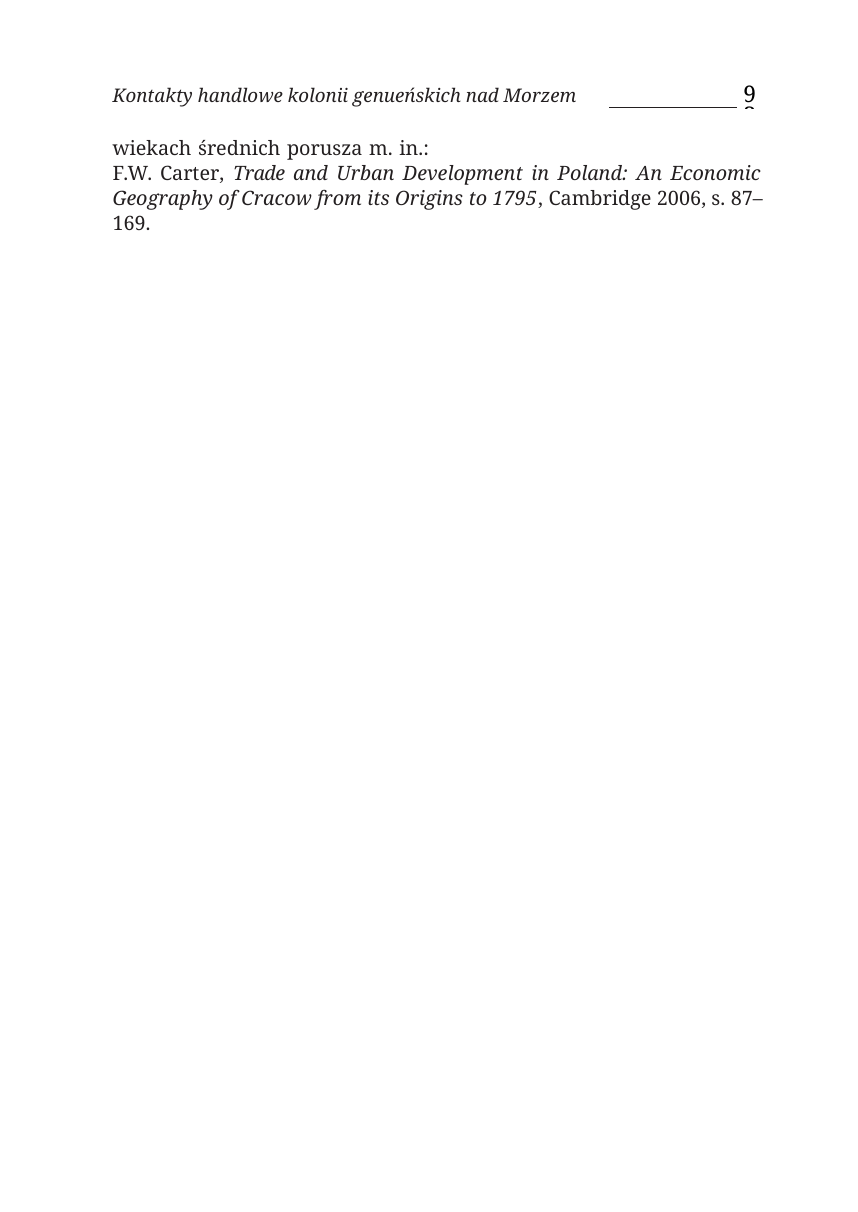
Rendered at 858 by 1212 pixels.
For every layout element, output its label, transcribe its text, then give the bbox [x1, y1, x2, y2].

text wiekach średnich porusza m. in.: [112, 136, 763, 161]
text F.W. Carter, Trade and Urban Development in Poland: An Economic Geography of Cracow from its Origins to 1795, Cambridge 2006, s. 87–169. [112, 161, 763, 236]
